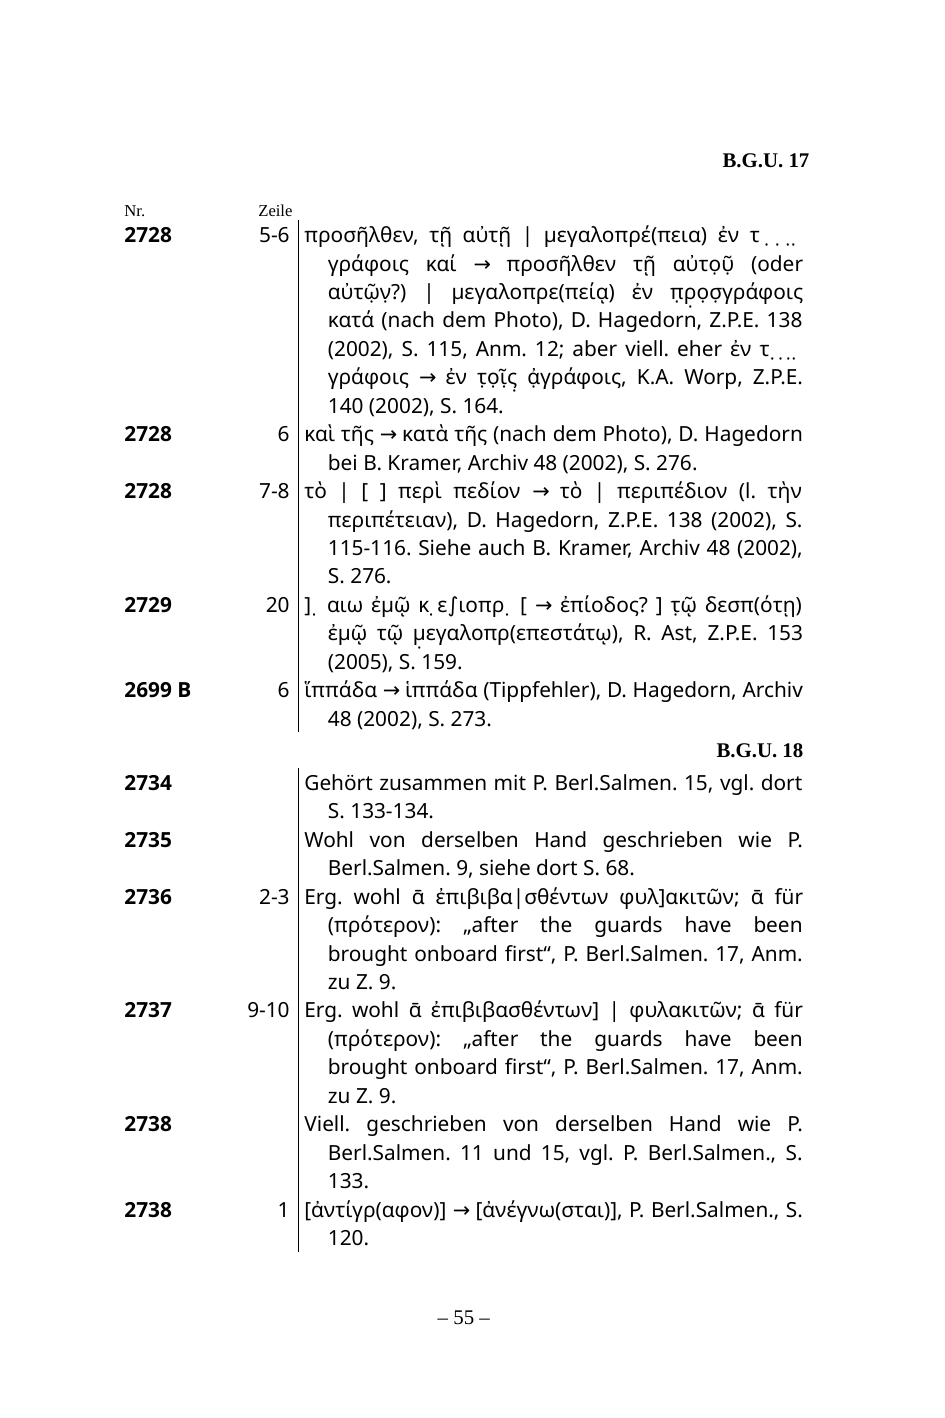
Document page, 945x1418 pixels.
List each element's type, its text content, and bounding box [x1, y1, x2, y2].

table_cell προσῆλθεν, τῇ αὐτῇ | μεγαλοπρέ(πεια) ἐν τ ̣ ̣ ̣ ̣ γράφοις καί → προσῆλθεν τῇ αὐτο̣ῦ̣ (oder αὐτῶ̣ν̣?) | μεγαλοπρε(πείᾳ) ἐν π̣ρ̣ο̣σ̣γράφοις κατά (nach dem Photo), D. Hagedorn, Z.P.E. 138 (2002), S. 115, Anm. 12; aber viell. eher ἐν τ ̣ ̣ ̣ ̣ γράφοις → ἐν τ̣ο̣ῖ̣ς̣ ἀ̣γράφοις, K.A. Worp, Z.P.E. 140 (2002), S. 164. [299, 220, 809, 419]
table_cell 20 [207, 590, 298, 675]
table_cell [118, 732, 207, 768]
table_header [298, 201, 809, 220]
table_cell Erg. wohl ᾱ ἐπιβιβα|σθέντων φυλ]ακιτῶν; ᾱ für (πρότερον): „after the guards have been brought onboard first“, P. Berl.Salmen. 17, Anm. zu Z. 9. [299, 882, 809, 996]
table_cell 9-10 [207, 996, 298, 1109]
table_cell τὸ | [ ] περὶ πεδίον → τὸ | περιπέδιον (l. τὴν περιπέτειαν), D. Hagedorn, Z.P.E. 138 (2002), S. 115-116. Siehe auch B. Kramer, Archiv 48 (2002), S. 276. [299, 476, 809, 590]
table_cell 1 [207, 1195, 298, 1252]
table_cell [207, 768, 298, 825]
table_cell 2728 [118, 220, 207, 419]
table_cell 2729 [118, 590, 207, 675]
table_cell Wohl von derselben Hand geschrieben wie P. Berl.Salmen. 9, siehe dort S. 68. [299, 825, 809, 882]
table_cell [ἀντίγρ(αφον)] → [ἀνέγνω(σται)], P. Berl.Salmen., S. 120. [299, 1195, 809, 1252]
table_cell [207, 825, 298, 882]
table_cell Erg. wohl ᾱ ἐπιβιβασθέντων] | φυλακιτῶν; ᾱ für (πρότερον): „after the guards have been brought onboard first“, P. Berl.Salmen. 17, Anm. zu Z. 9. [299, 996, 809, 1109]
table_cell 2-3 [207, 882, 298, 996]
table_cell 2738 [118, 1195, 207, 1252]
table_cell 2736 [118, 882, 207, 996]
table_cell 2735 [118, 825, 207, 882]
table_cell 2728 [118, 476, 207, 590]
table_cell 7-8 [207, 476, 298, 590]
table_cell 6 [207, 419, 298, 476]
table_cell 2737 [118, 996, 207, 1109]
table_cell 2738 [118, 1109, 207, 1195]
table_cell Gehört zusammen mit P. Berl.Salmen. 15, vgl. dort S. 133-134. [299, 768, 809, 825]
table_cell 2699 B [118, 675, 207, 732]
table_cell [207, 1109, 298, 1195]
table_cell B.G.U. 18 [298, 732, 809, 768]
table_cell 5-6 [207, 220, 298, 419]
table_cell 6 [207, 675, 298, 732]
table_header Zeile [207, 201, 298, 220]
table_cell Viell. geschrieben von derselben Hand wie P. Berl.Salmen. 11 und 15, vgl. P. Berl.Salmen., S. 133. [299, 1109, 809, 1195]
table_cell [207, 732, 298, 768]
table_cell καὶ τῆς → κατὰ τῆς (nach dem Photo), D. Hagedorn bei B. Kramer, Archiv 48 (2002), S. 276. [299, 419, 809, 476]
table_cell 2728 [118, 419, 207, 476]
table_cell ἵππάδα → ἱππάδα (Tippfehler), D. Hagedorn, Archiv 48 (2002), S. 273. [299, 675, 809, 732]
table_header Nr. [118, 201, 207, 220]
table_cell 2734 [118, 768, 207, 825]
table_cell ] ̣ αιω ἐμῷ κ ̣ε∫ιοπρ ̣ [ → ἐπίοδος? ] τ̣ῷ δεσπ(ότῃ) ἐμῷ τῷ μ̣εγαλοπρ(επεστάτῳ), R. Ast, Z.P.E. 153 (2005), S. 159. [299, 590, 809, 675]
